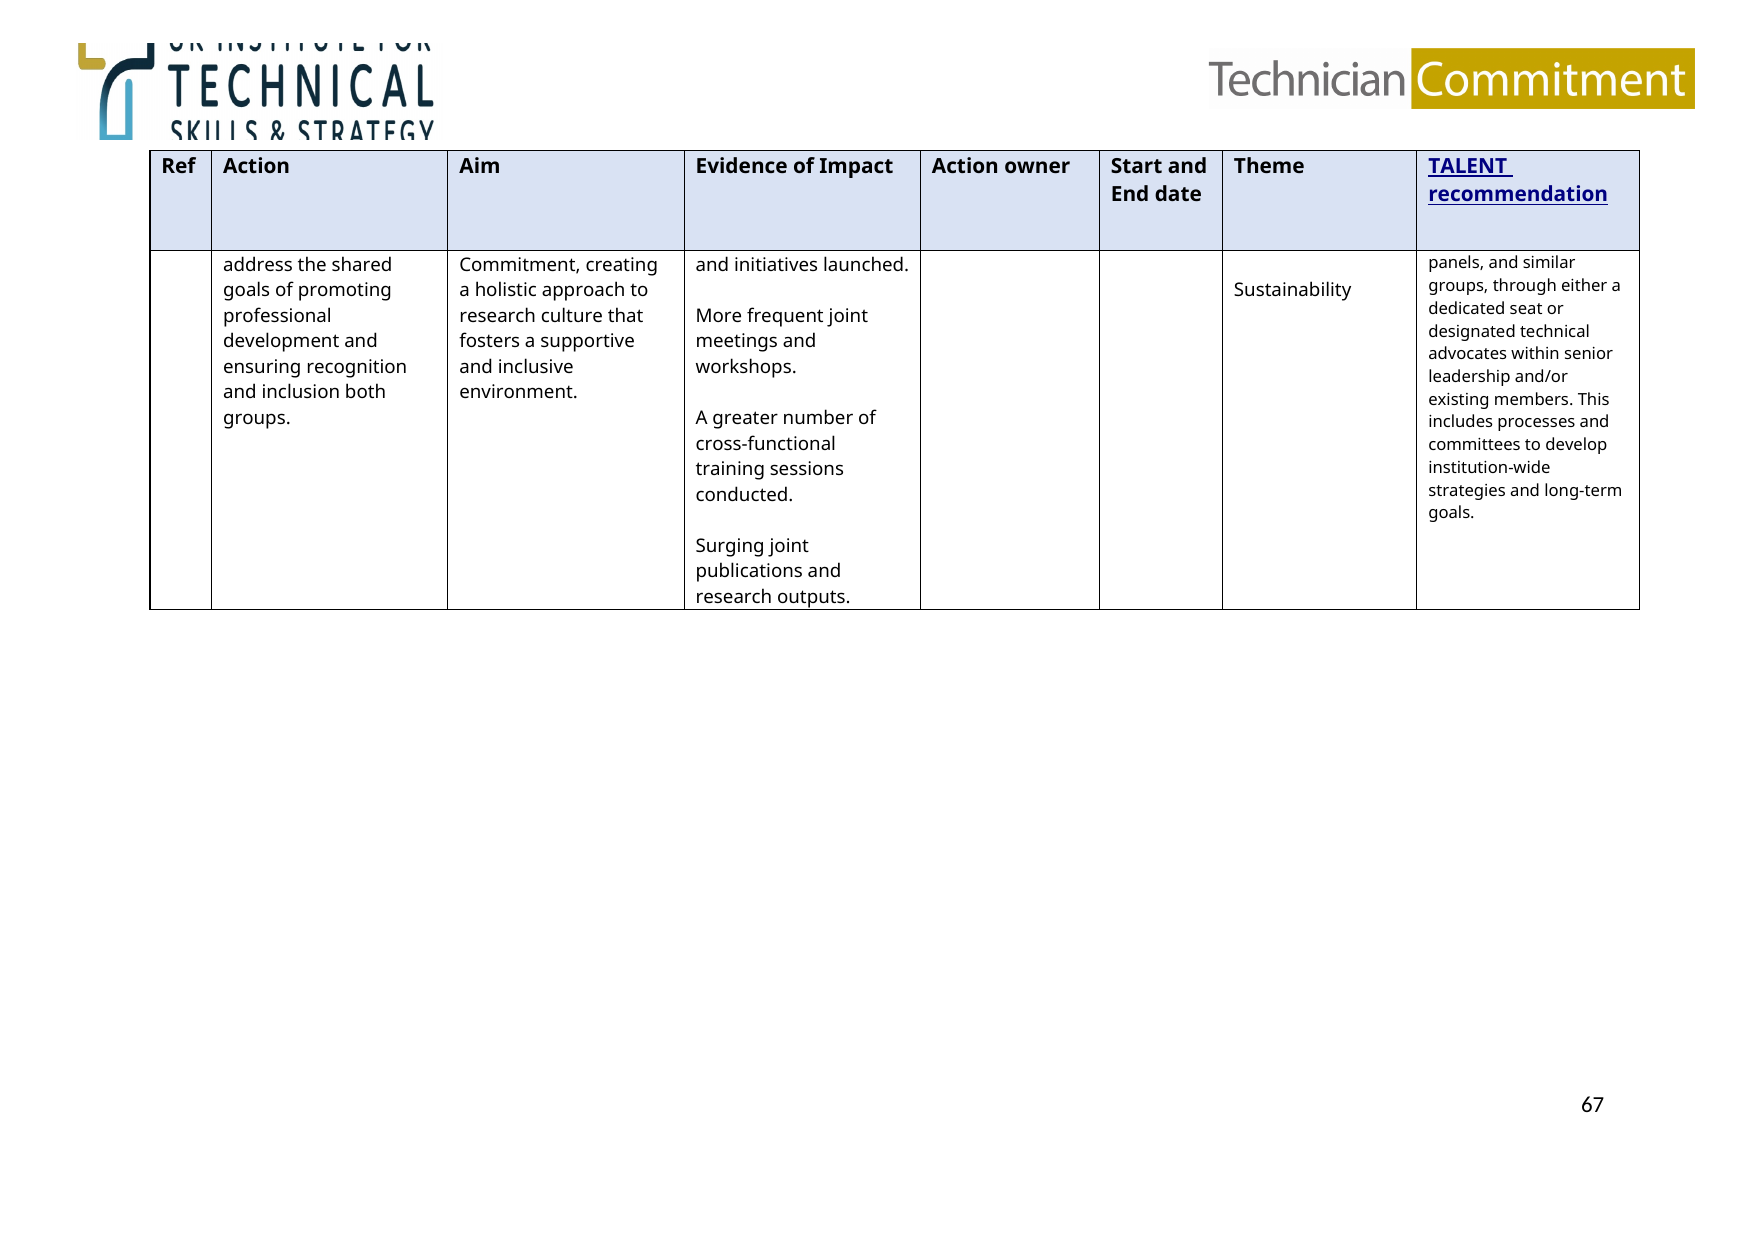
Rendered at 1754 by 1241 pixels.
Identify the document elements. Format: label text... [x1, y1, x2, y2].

table_cell address the shared goals of promoting professional development and ensuring recognition and inclusion both groups. [212, 251, 447, 608]
table_header Evidence of Impact [685, 151, 920, 250]
table_cell Sustainability [1223, 251, 1416, 608]
table_cell Commitment, creating a holistic approach to research culture that fosters a supportive and inclusive environment. [448, 251, 684, 608]
table_header Action [212, 151, 447, 250]
table_header Aim [448, 151, 684, 250]
table_header Ref [151, 151, 211, 250]
table_header TALENT recommendation [1417, 151, 1639, 250]
table_cell [921, 251, 1099, 608]
table_cell [1100, 251, 1222, 608]
table_header Theme [1223, 151, 1416, 250]
table_header Start and End date [1100, 151, 1222, 250]
table_cell panels, and similar groups, through either a dedicated seat or designated technical advocates within senior leadership and/or existing members. This includes processes and committees to develop institution-wide strategies and long-term goals. [1417, 251, 1639, 608]
table_cell and initiatives launched. More frequent joint meetings and workshops. A greater number of cross-functional training sessions conducted. Surging joint publications and research outputs. [685, 251, 920, 608]
table_cell [151, 251, 211, 608]
table_header Action owner [921, 151, 1099, 250]
